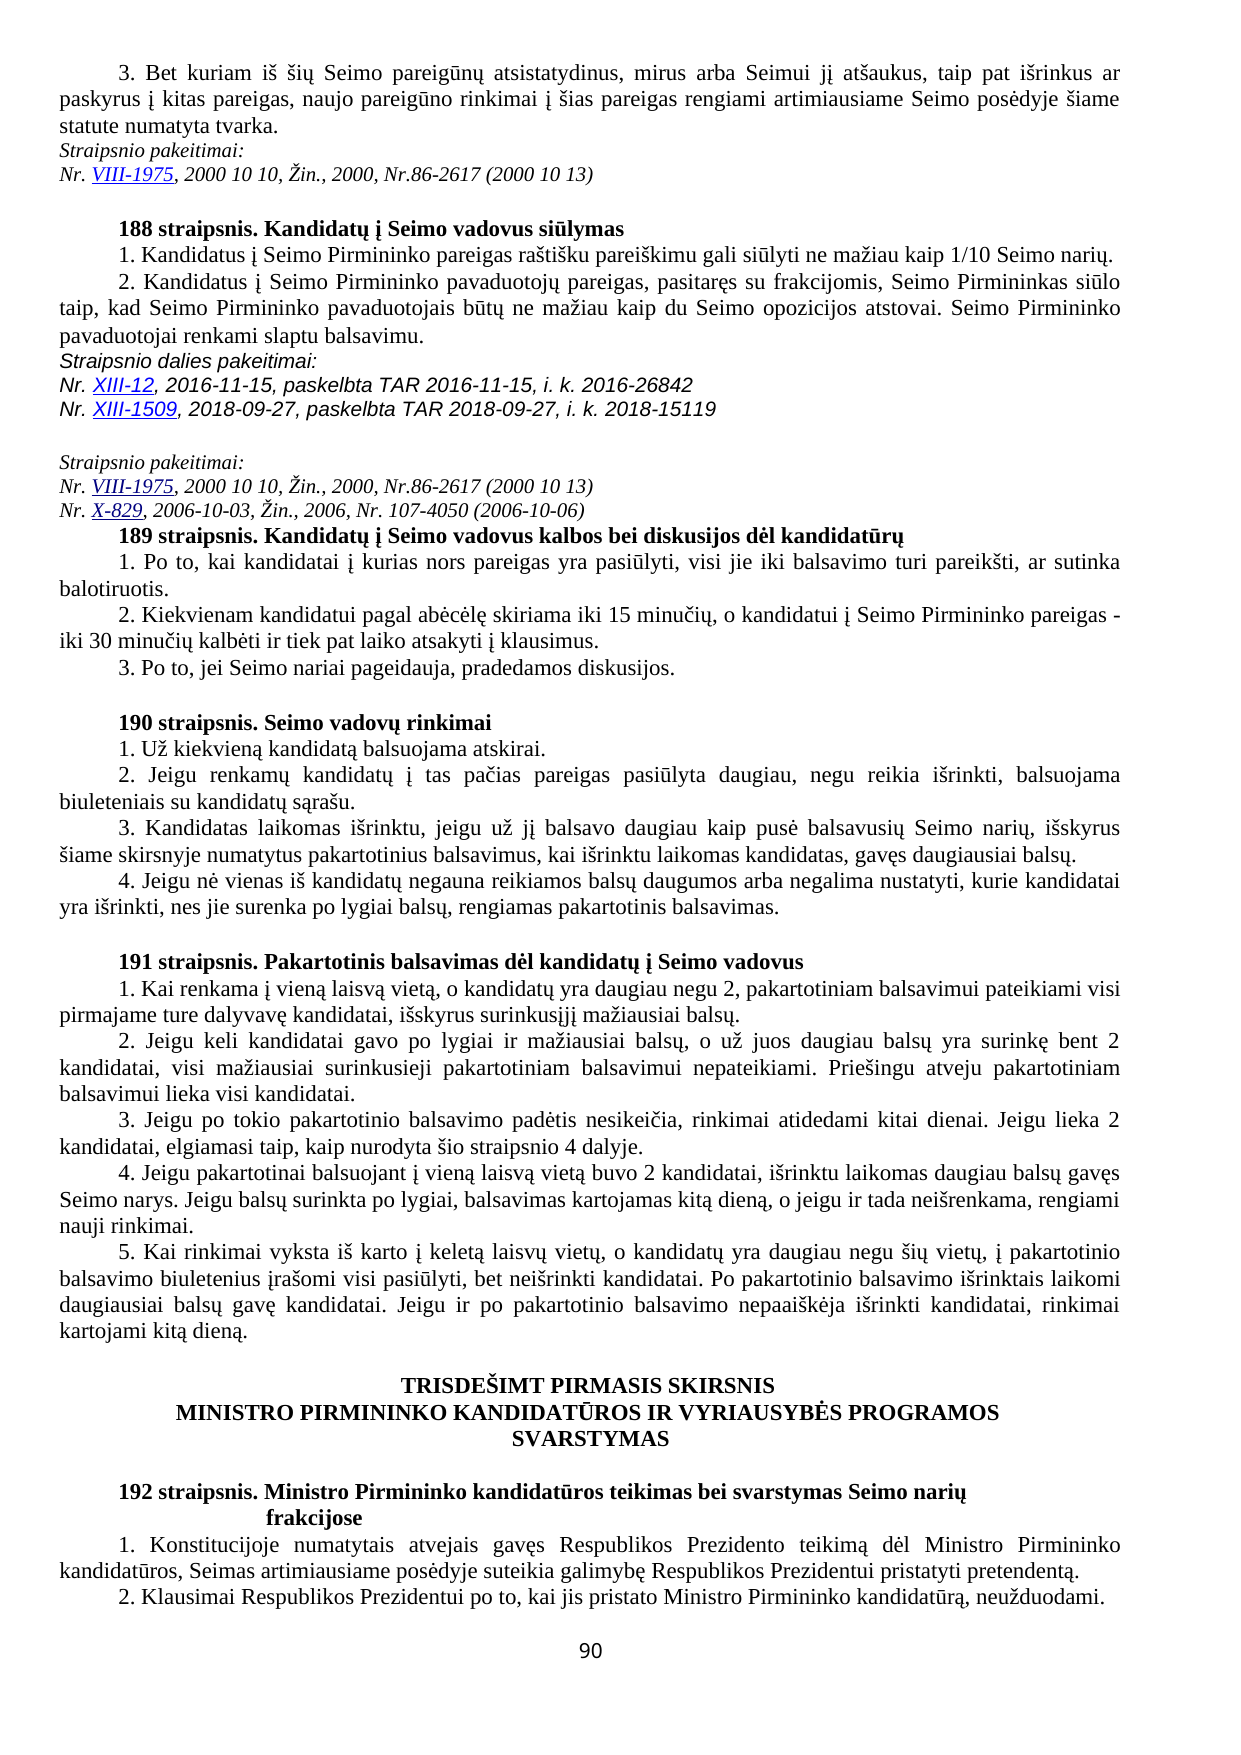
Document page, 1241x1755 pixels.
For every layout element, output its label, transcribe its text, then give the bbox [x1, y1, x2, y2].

text 1. Už kiekvieną kandidatą balsuojama atskirai. [59, 735, 1122, 762]
text 1. Kandidatus į Seimo Pirmininko pareigas raštišku pareiškimu gali siūlyti ne mažiau kaip 1/10 Seimo narių. [59, 241, 1122, 268]
text frakcijose [266, 1504, 1122, 1531]
text 3. Bet kuriam iš šių Seimo pareigūnų atsistatydinus, mirus arba Seimui jį atšaukus, taip pat išrinkus ar paskyrus į kitas pareigas, naujo pareigūno rinkimai į šias pareigas rengiami artimiausiame Seimo posėdyje šiame statute numatyta tvarka. [59, 59, 1122, 138]
text 192 straipsnis. Ministro Pirmininko kandidatūros teikimas bei svarstymas Seimo narių [118, 1478, 1122, 1504]
text 3. Kandidatas laikomas išrinktu, jeigu už jį balsavo daugiau kaip pusė balsavusių Seimo narių, išskyrus šiame skirsnyje numatytus pakartotinius balsavimus, kai išrinktu laikomas kandidatas, gavęs daugiausiai balsų. [59, 814, 1122, 867]
text MINISTRO PIRMININKO KANDIDATŪROS IR VYRIAUSYBĖS PROGRAMOS [59, 1399, 1122, 1425]
text 5. Kai rinkimai vyksta iš karto į keletą laisvų vietų, o kandidatų yra daugiau negu šių vietų, į pakartotinio balsavimo biuletenius įrašomi visi pasiūlyti, bet neišrinkti kandidatai. Po pakartotinio balsavimo išrinktais laikomi daugiausiai balsų gavę kandidatai. Jeigu ir po pakartotinio balsavimo nepaaiškėja išrinkti kandidatai, rinkimai kartojami kitą dieną. [59, 1238, 1122, 1344]
text Straipsnio dalies pakeitimai: [59, 349, 1122, 373]
text Nr. XIII-12, 2016-11-15, paskelbta TAR 2016-11-15, i. k. 2016-26842 [59, 373, 1122, 397]
text 191 straipsnis. Pakartotinis balsavimas dėl kandidatų į Seimo vadovus [59, 948, 1122, 975]
text TRISDEŠIMT PIRMASIS SKIRSNIS [59, 1372, 1122, 1399]
text Nr. VIII-1975, 2000 10 10, Žin., 2000, Nr.86-2617 (2000 10 13) [59, 162, 1122, 186]
text 3. Jeigu po tokio pakartotinio balsavimo padėtis nesikeičia, rinkimai atidedami kitai dienai. Jeigu lieka 2 kandidatai, elgiamasi taip, kaip nurodyta šio straipsnio 4 dalyje. [59, 1107, 1122, 1159]
text 2. Jeigu keli kandidatai gavo po lygiai ir mažiausiai balsų, o už juos daugiau balsų yra surinkę bent 2 kandidatai, visi mažiausiai surinkusieji pakartotiniam balsavimui nepateikiami. Priešingu atveju pakartotiniam balsavimui lieka visi kandidatai. [59, 1027, 1122, 1107]
text Nr. VIII-1975, 2000 10 10, Žin., 2000, Nr.86-2617 (2000 10 13) [59, 474, 1122, 498]
text 1. Kai renkama į vieną laisvą vietą, o kandidatų yra daugiau negu 2, pakartotiniam balsavimui pateikiami visi pirmajame ture dalyvavę kandidatai, išskyrus surinkusįjį mažiausiai balsų. [59, 975, 1122, 1027]
text Straipsnio pakeitimai: [59, 138, 1122, 162]
text 4. Jeigu nė vienas iš kandidatų negauna reikiamos balsų daugumos arba negalima nustatyti, kurie kandidatai yra išrinkti, nes jie surenka po lygiai balsų, rengiamas pakartotinis balsavimas. [59, 867, 1122, 920]
text 1. Po to, kai kandidatai į kurias nors pareigas yra pasiūlyti, visi jie iki balsavimo turi pareikšti, ar sutinka balotiruotis. [59, 548, 1122, 601]
text Nr. XIII-1509, 2018-09-27, paskelbta TAR 2018-09-27, i. k. 2018-15119 [59, 397, 1122, 421]
text 1. Konstitucijoje numatytais atvejais gavęs Respublikos Prezidento teikimą dėl Ministro Pirmininko kandidatūros, Seimas artimiausiame posėdyje suteikia galimybę Respublikos Prezidentui pristatyti pretendentą. [59, 1531, 1122, 1583]
text 2. Kiekvienam kandidatui pagal abėcėlę skiriama iki 15 minučių, o kandidatui į Seimo Pirmininko pareigas - iki 30 minučių kalbėti ir tiek pat laiko atsakyti į klausimus. [59, 601, 1122, 654]
text 3. Po to, jei Seimo nariai pageidauja, pradedamos diskusijos. [59, 654, 1122, 680]
text 189 straipsnis. Kandidatų į Seimo vadovus kalbos bei diskusijos dėl kandidatūrų [118, 522, 1122, 548]
text 188 straipsnis. Kandidatų į Seimo vadovus siūlymas [59, 215, 1122, 241]
text Straipsnio pakeitimai: [59, 450, 1122, 474]
text 2. Klausimai Respublikos Prezidentui po to, kai jis pristato Ministro Pirmininko kandidatūrą, neužduodami. [59, 1583, 1122, 1610]
text Nr. X-829, 2006-10-03, Žin., 2006, Nr. 107-4050 (2006-10-06) [59, 498, 1122, 522]
text SVARSTYMAS [59, 1425, 1122, 1452]
text 2. Jeigu renkamų kandidatų į tas pačias pareigas pasiūlyta daugiau, negu reikia išrinkti, balsuojama biuleteniais su kandidatų sąrašu. [59, 762, 1122, 814]
text 2. Kandidatus į Seimo Pirmininko pavaduotojų pareigas, pasitaręs su frakcijomis, Seimo Pirmininkas siūlo taip, kad Seimo Pirmininko pavaduotojais būtų ne mažiau kaip du Seimo opozicijos atstovai. Seimo Pirmininko pavaduotojai renkami slaptu balsavimu. [59, 268, 1122, 349]
text 4. Jeigu pakartotinai balsuojant į vieną laisvą vietą buvo 2 kandidatai, išrinktu laikomas daugiau balsų gavęs Seimo narys. Jeigu balsų surinkta po lygiai, balsavimas kartojamas kitą dieną, o jeigu ir tada neišrenkama, rengiami nauji rinkimai. [59, 1159, 1122, 1238]
text 190 straipsnis. Seimo vadovų rinkimai [59, 709, 1122, 735]
